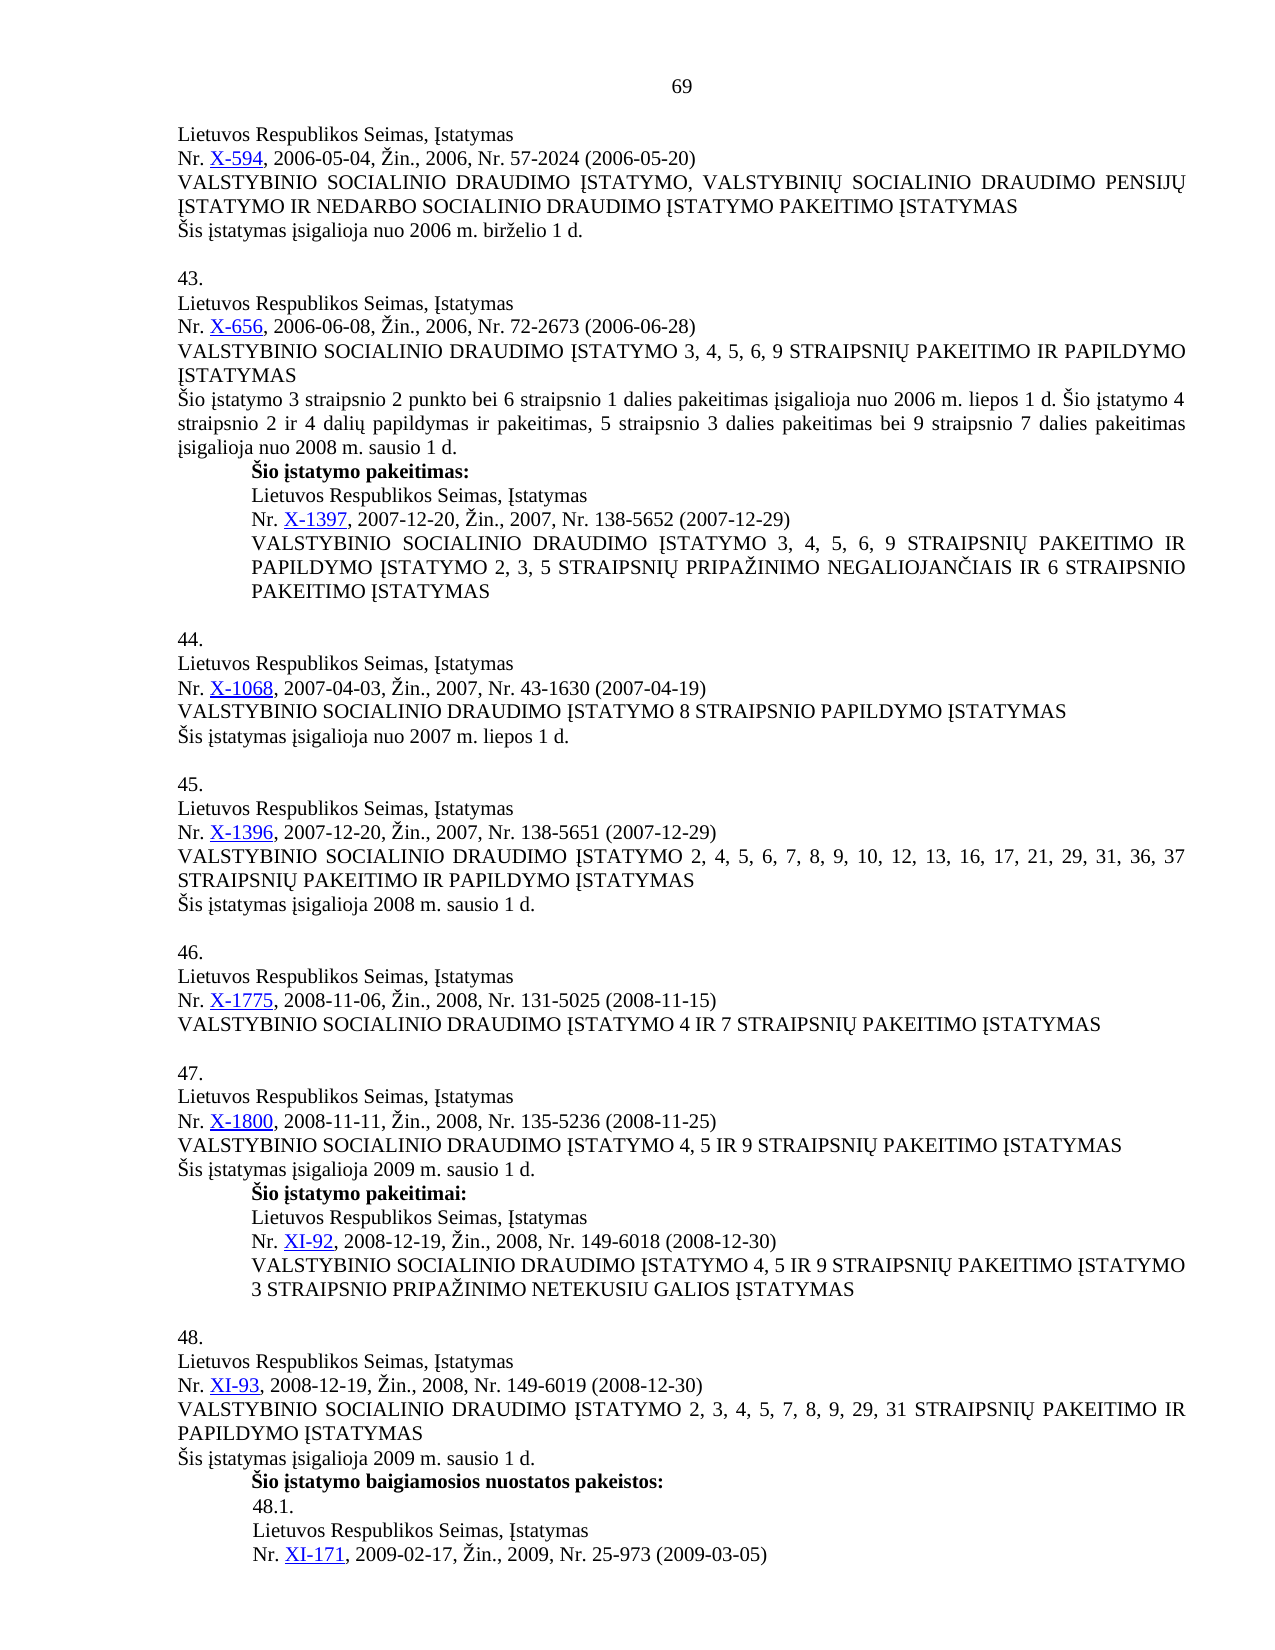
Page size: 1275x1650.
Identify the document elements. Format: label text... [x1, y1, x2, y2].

text Šis įstatymas įsigalioja 2008 m. sausio 1 d. [177, 892, 1187, 916]
text Nr. X-1397, 2007-12-20, Žin., 2007, Nr. 138-5652 (2007-12-29) [177, 507, 1186, 531]
text Lietuvos Respublikos Seimas, Įstatymas [177, 290, 1187, 314]
text VALSTYBINIO SOCIALINIO DRAUDIMO ĮSTATYMO 3, 4, 5, 6, 9 STRAIPSNIŲ PAKEITIMO IR PAPILDYMO ĮSTATYMAS [177, 338, 1187, 387]
text Šis įstatymas įsigalioja 2009 m. sausio 1 d. [177, 1157, 1186, 1181]
text Šis įstatymas įsigalioja nuo 2006 m. birželio 1 d. [177, 218, 1187, 242]
text VALSTYBINIO SOCIALINIO DRAUDIMO ĮSTATYMO 4, 5 IR 9 STRAIPSNIŲ PAKEITIMO ĮSTATYMO 3 STRAIPSNIO PRIPAŽINIMO NETEKUSIU GALIOS ĮSTATYMAS [251, 1253, 1186, 1301]
text Šio įstatymo 3 straipsnio 2 punkto bei 6 straipsnio 1 dalies pakeitimas įsigalioja nuo 2006 m. liepos 1 d. Šio įstatymo 4 straipsnio 2 ir 4 dalių papildymas ir pakeitimas, 5 straipsnio 3 dalies pakeitimas bei 9 straipsnio 7 dalies pakeitimas įsigalioja nuo 2008 m. sausio 1 d. [177, 387, 1187, 459]
text 48. [177, 1325, 1186, 1349]
text VALSTYBINIO SOCIALINIO DRAUDIMO ĮSTATYMO 4, 5 IR 9 STRAIPSNIŲ PAKEITIMO ĮSTATYMAS [177, 1133, 1186, 1157]
text Nr. XI-171, 2009-02-17, Žin., 2009, Nr. 25-973 (2009-03-05) [177, 1542, 1186, 1566]
text Lietuvos Respublikos Seimas, Įstatymas [177, 964, 1186, 988]
text Nr. X-594, 2006-05-04, Žin., 2006, Nr. 57-2024 (2006-05-20) [177, 146, 1187, 170]
text Lietuvos Respublikos Seimas, Įstatymas [177, 483, 1186, 507]
text Šis įstatymas įsigalioja 2009 m. sausio 1 d. [177, 1445, 1186, 1469]
text VALSTYBINIO SOCIALINIO DRAUDIMO ĮSTATYMO 3, 4, 5, 6, 9 STRAIPSNIŲ PAKEITIMO IR PAPILDYMO ĮSTATYMO 2, 3, 5 STRAIPSNIŲ PRIPAŽINIMO NEGALIOJANČIAIS IR 6 STRAIPSNIO PAKEITIMO ĮSTATYMAS [251, 531, 1186, 603]
text Nr. XI-93, 2008-12-19, Žin., 2008, Nr. 149-6019 (2008-12-30) [177, 1373, 1186, 1397]
text 45. [177, 772, 1187, 796]
text Lietuvos Respublikos Seimas, Įstatymas [177, 1205, 1186, 1229]
text Nr. X-1775, 2008-11-06, Žin., 2008, Nr. 131-5025 (2008-11-15) [177, 988, 1186, 1012]
text Nr. X-656, 2006-06-08, Žin., 2006, Nr. 72-2673 (2006-06-28) [177, 314, 1187, 338]
text Šio įstatymo pakeitimas: [177, 459, 1186, 483]
text Šio įstatymo pakeitimai: [177, 1181, 1186, 1205]
text Nr. X-1800, 2008-11-11, Žin., 2008, Nr. 135-5236 (2008-11-25) [177, 1108, 1186, 1133]
text Lietuvos Respublikos Seimas, Įstatymas [177, 651, 1187, 675]
text Lietuvos Respublikos Seimas, Įstatymas [177, 122, 1187, 146]
text 47. [177, 1060, 1186, 1084]
text Lietuvos Respublikos Seimas, Įstatymas [177, 1349, 1186, 1373]
text 46. [177, 940, 1186, 964]
text Lietuvos Respublikos Seimas, Įstatymas [177, 1518, 1186, 1542]
text 44. [177, 627, 1187, 651]
text Nr. X-1068, 2007-04-03, Žin., 2007, Nr. 43-1630 (2007-04-19) [177, 675, 1187, 699]
text Nr. XI-92, 2008-12-19, Žin., 2008, Nr. 149-6018 (2008-12-30) [177, 1229, 1186, 1253]
text VALSTYBINIO SOCIALINIO DRAUDIMO ĮSTATYMO, VALSTYBINIŲ SOCIALINIO DRAUDIMO PENSIJŲ ĮSTATYMO IR NEDARBO SOCIALINIO DRAUDIMO ĮSTATYMO PAKEITIMO ĮSTATYMAS [177, 170, 1187, 218]
text Lietuvos Respublikos Seimas, Įstatymas [177, 1084, 1186, 1108]
text Lietuvos Respublikos Seimas, Įstatymas [177, 796, 1187, 820]
text 48.1. [177, 1493, 1186, 1518]
text VALSTYBINIO SOCIALINIO DRAUDIMO ĮSTATYMO 2, 4, 5, 6, 7, 8, 9, 10, 12, 13, 16, 17, 21, 29, 31, 36, 37 STRAIPSNIŲ PAKEITIMO IR PAPILDYMO ĮSTATYMAS [177, 844, 1187, 892]
text Šis įstatymas įsigalioja nuo 2007 m. liepos 1 d. [177, 723, 1187, 748]
text Šio įstatymo baigiamosios nuostatos pakeistos: [177, 1469, 1186, 1493]
text VALSTYBINIO SOCIALINIO DRAUDIMO ĮSTATYMO 2, 3, 4, 5, 7, 8, 9, 29, 31 STRAIPSNIŲ PAKEITIMO IR PAPILDYMO ĮSTATYMAS [177, 1397, 1186, 1445]
text Nr. X-1396, 2007-12-20, Žin., 2007, Nr. 138-5651 (2007-12-29) [177, 820, 1187, 844]
text VALSTYBINIO SOCIALINIO DRAUDIMO ĮSTATYMO 8 STRAIPSNIO PAPILDYMO ĮSTATYMAS [177, 699, 1187, 723]
text 43. [177, 266, 1187, 290]
text VALSTYBINIO SOCIALINIO DRAUDIMO ĮSTATYMO 4 IR 7 STRAIPSNIŲ PAKEITIMO ĮSTATYMAS [177, 1012, 1186, 1036]
